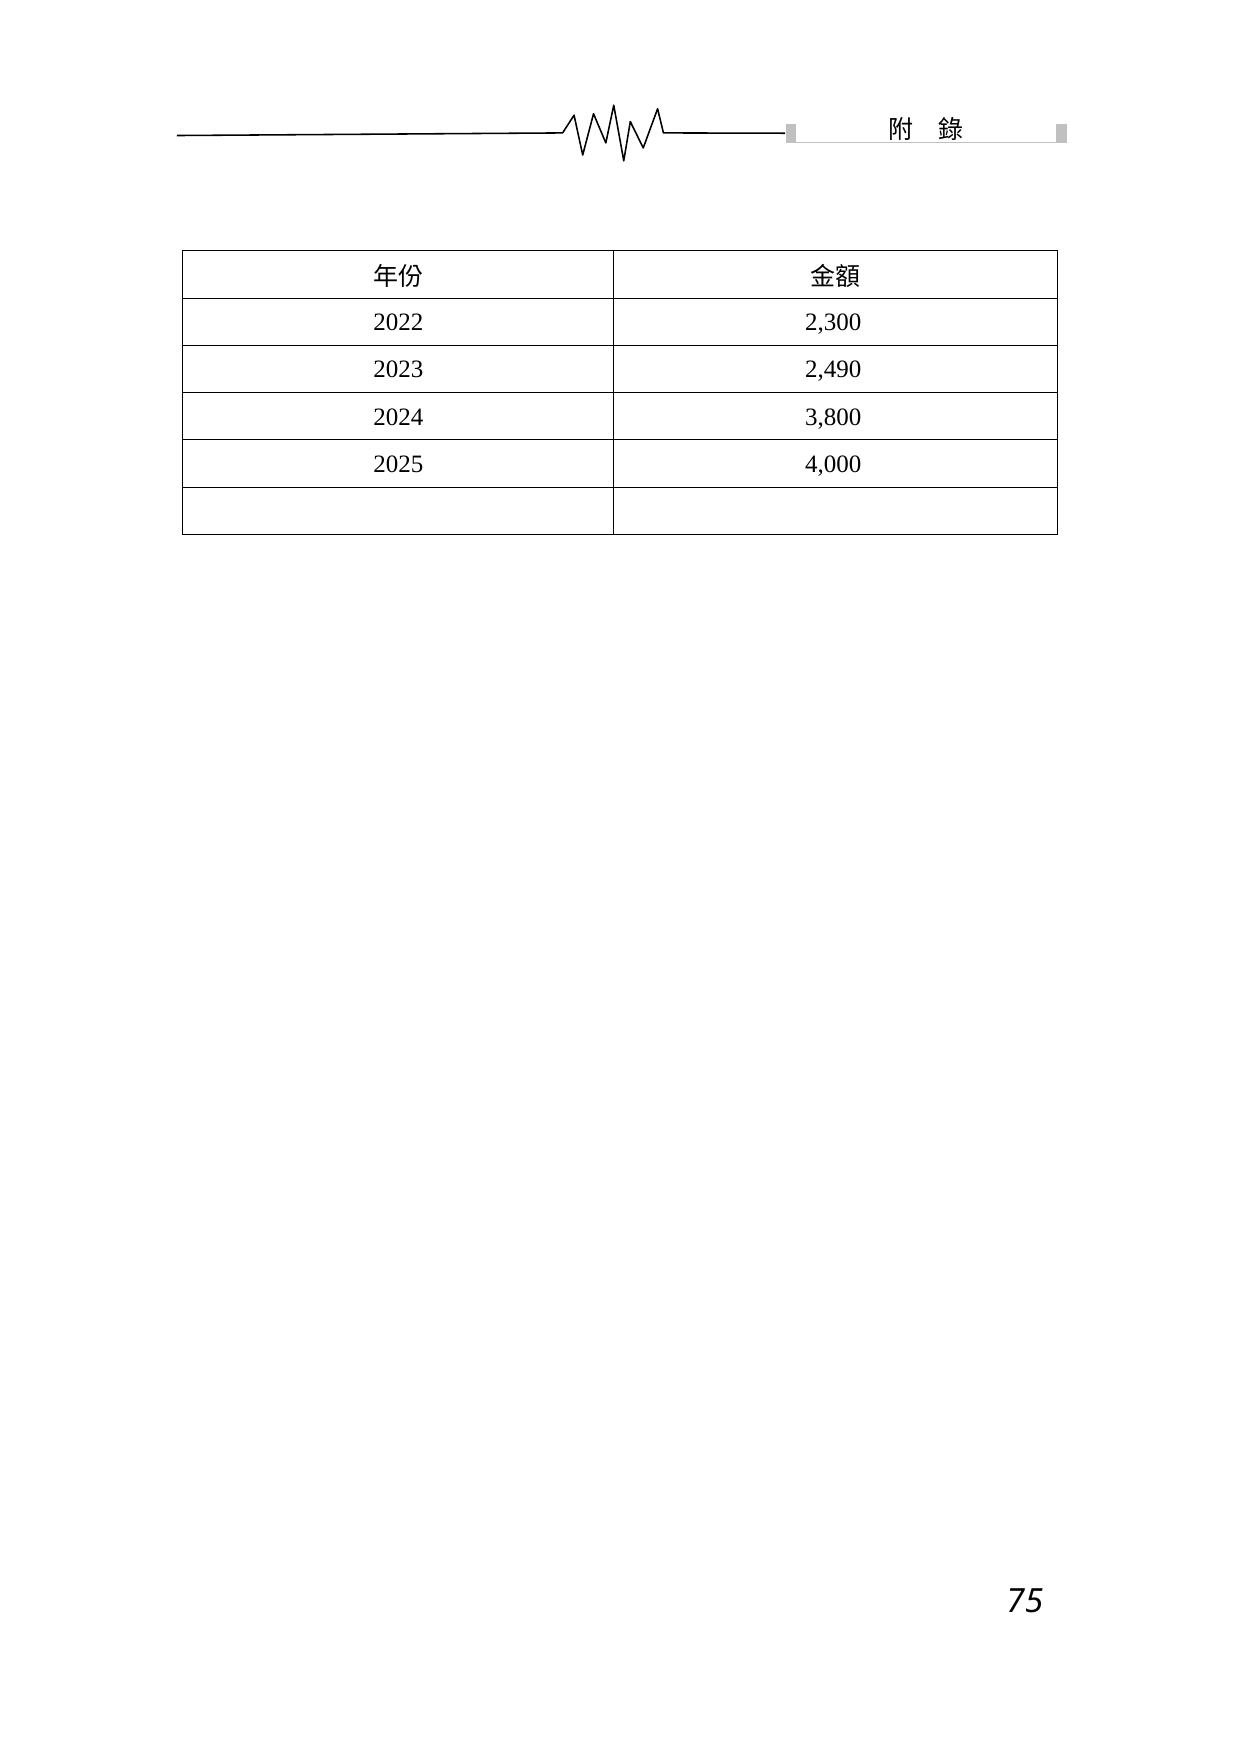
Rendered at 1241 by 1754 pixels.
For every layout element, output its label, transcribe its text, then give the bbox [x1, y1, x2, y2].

table_cell 2022 [183, 299, 613, 345]
table_cell 2025 [183, 440, 613, 487]
table_cell 4,000 [614, 440, 1057, 487]
table_cell 2,300 [614, 299, 1057, 345]
table_header 年份 [183, 251, 613, 297]
table_header 金額 [614, 251, 1057, 297]
table_cell 2,490 [614, 346, 1057, 392]
table_cell 3,800 [614, 393, 1057, 439]
table_cell 2024 [183, 393, 613, 439]
table_cell [614, 488, 1057, 534]
table_cell 2023 [183, 346, 613, 392]
table_cell [183, 488, 613, 534]
